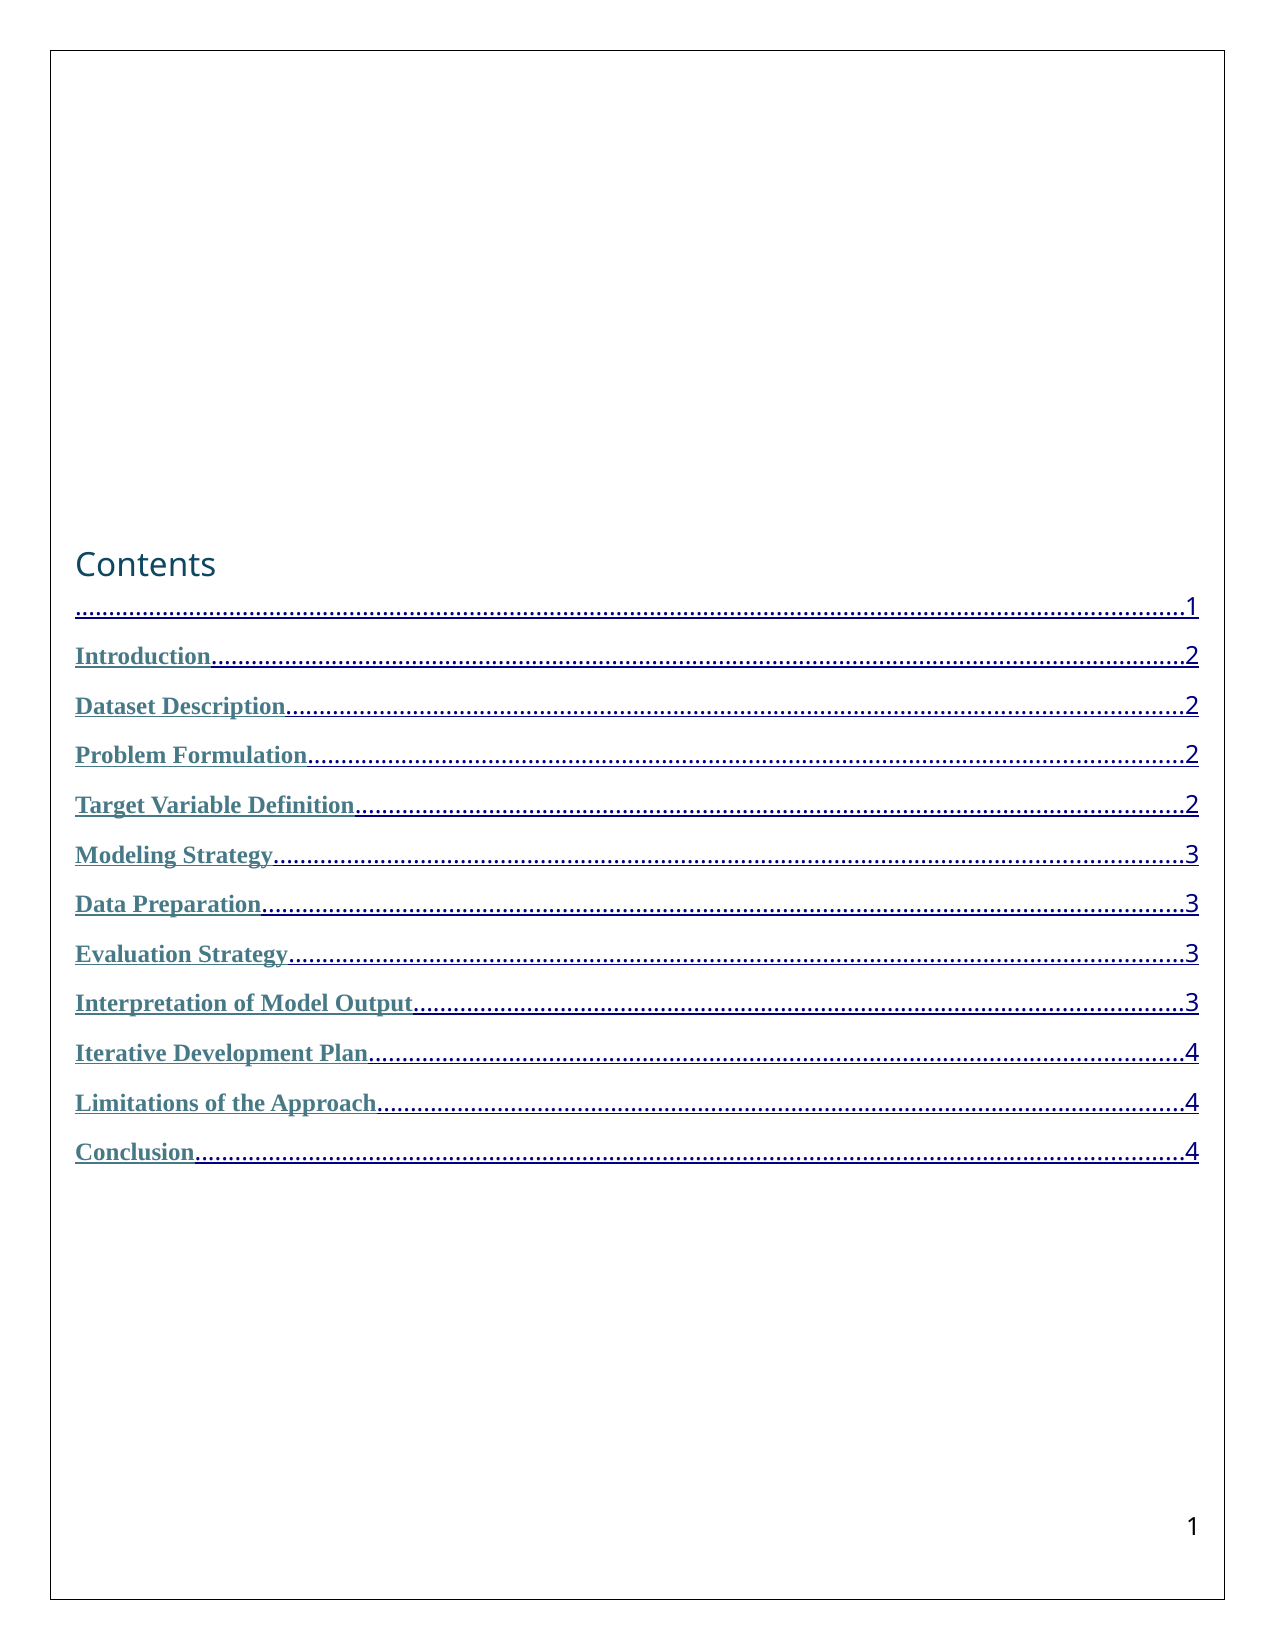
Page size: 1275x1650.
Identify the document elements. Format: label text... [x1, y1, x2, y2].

text Target Variable Definition 2 [75, 787, 1200, 821]
text Conclusion 4 [75, 1134, 1200, 1168]
text Data Preparation 3 [75, 886, 1200, 920]
text Introduction 2 [75, 638, 1200, 672]
text Iterative Development Plan 4 [75, 1035, 1200, 1069]
text Modeling Strategy 3 [75, 836, 1200, 870]
text Limitations of the Approach 4 [75, 1084, 1200, 1118]
text Problem Formulation 2 [75, 737, 1200, 771]
text Evaluation Strategy 3 [75, 936, 1200, 969]
text Interpretation of Model Output 3 [75, 985, 1200, 1019]
text Dataset Description 2 [75, 688, 1200, 722]
subtitle Contents [75, 540, 1200, 586]
text 1 [75, 588, 1200, 622]
